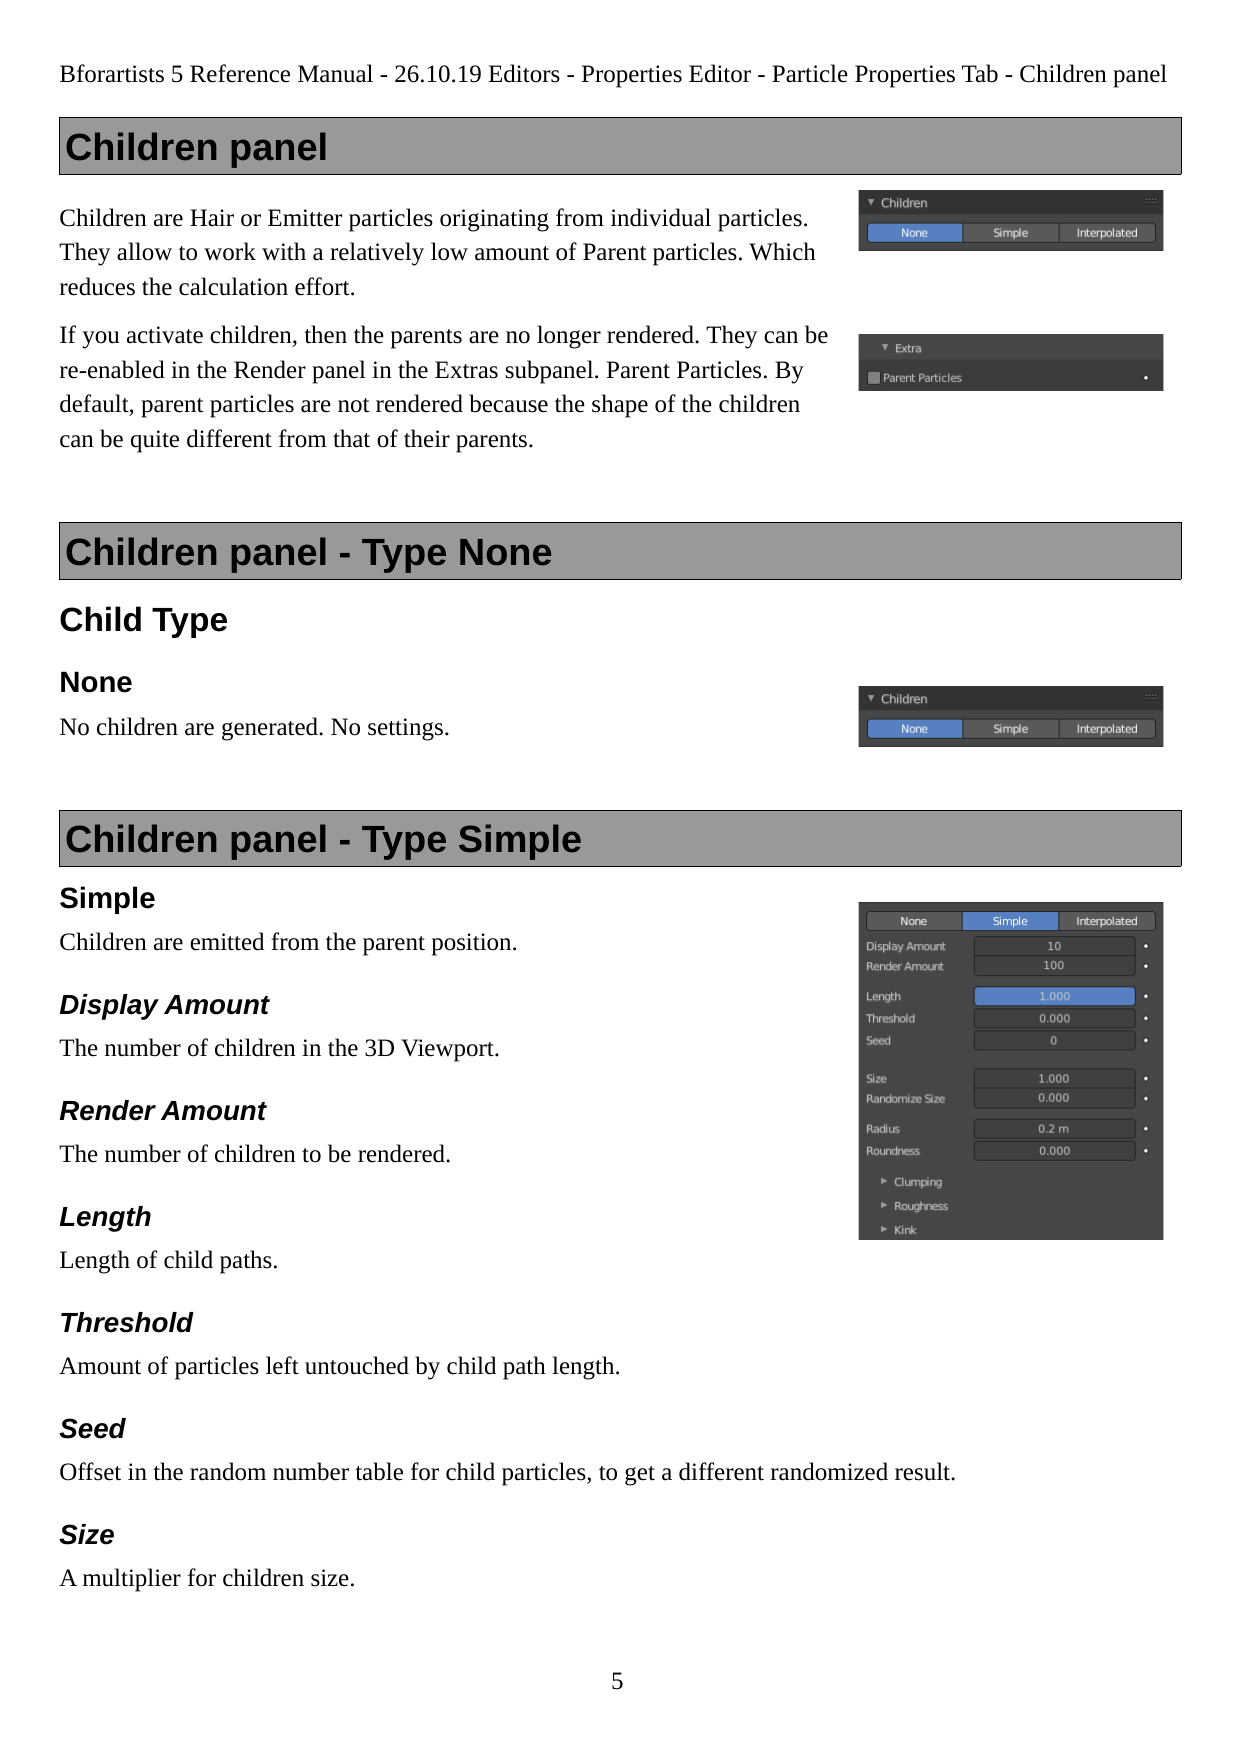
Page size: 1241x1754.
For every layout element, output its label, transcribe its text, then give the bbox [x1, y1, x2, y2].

picture [858, 190, 1164, 251]
picture [858, 902, 1164, 1240]
text If you activate children, then the parents are no longer rendered. They can be re-enabled in the Render panel in the Extras subpanel. Parent Particles. By default, parent particles are not rendered because the shape of the children can be quite different from that of their parents. [59, 321, 1181, 453]
subtitle None [59, 665, 1181, 699]
subtitle Length [59, 1201, 858, 1232]
text No children are generated. No settings. [59, 712, 858, 740]
table_header Children panel - Type None [60, 523, 1181, 579]
text Offset in the random number table for child particles, to get a different randomized result. [59, 1457, 1181, 1486]
subtitle Child Type [59, 599, 1181, 638]
subtitle Render Amount [59, 1094, 858, 1126]
subtitle [1164, 1201, 1181, 1232]
text Children are Hair or Emitter particles originating from individual particles. They allow to work with a relatively low amount of Parent particles. Which reduces the calculation effort. [59, 251, 1181, 300]
text Length of child paths. [59, 1245, 1181, 1274]
text A multiplier for children size. [59, 1563, 1181, 1591]
text The number of children in the 3D Viewport. [59, 1033, 858, 1062]
subtitle Simple [59, 881, 1181, 914]
subtitle Seed [59, 1412, 1181, 1444]
subtitle Threshold [59, 1306, 1181, 1338]
subtitle Size [59, 1518, 1181, 1550]
subtitle [1164, 989, 1181, 1021]
subtitle [1164, 1094, 1181, 1126]
text Children are emitted from the parent position. [59, 927, 858, 956]
picture [858, 334, 1164, 391]
table_header Children panel - Type Simple [60, 811, 1181, 866]
table_header Children panel [60, 118, 1181, 174]
text Amount of particles left untouched by child path length. [59, 1351, 1181, 1379]
picture [858, 686, 1164, 747]
subtitle Display Amount [59, 989, 858, 1021]
text The number of children to be rendered. [59, 1139, 858, 1168]
